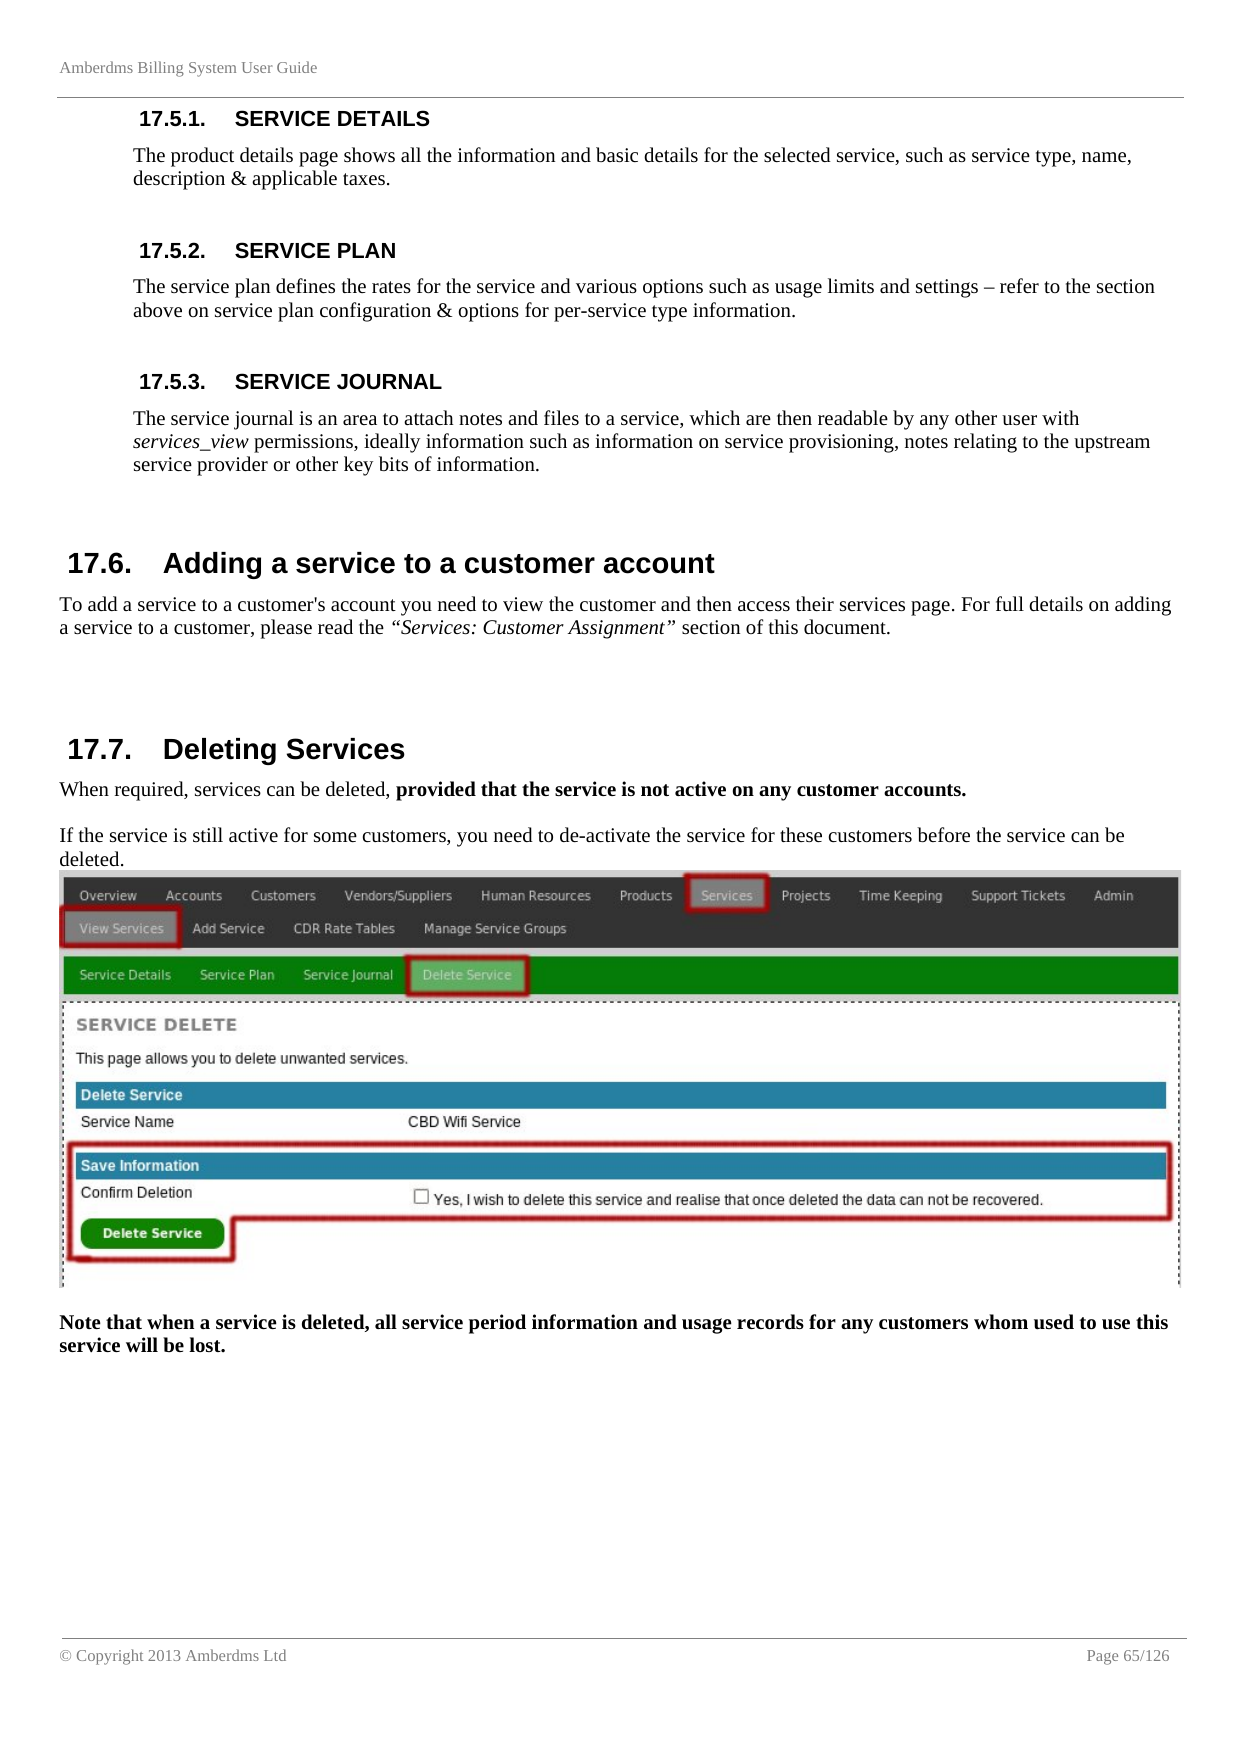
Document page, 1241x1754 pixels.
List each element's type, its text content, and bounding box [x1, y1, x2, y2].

subtitle Adding a service to a customer account [59, 547, 1181, 580]
picture [59, 870, 1182, 1288]
subtitle Service Plan [133, 238, 1181, 263]
subtitle Deleting Services [59, 733, 1181, 766]
text When required, services can be deleted, provided that the service is not active on any customer accounts. [59, 778, 1181, 801]
subtitle Service Details [133, 107, 1181, 131]
subtitle Service Journal [133, 370, 1181, 394]
text The service journal is an area to attach notes and files to a service, which are then readable by any other user with services_view permissions, ideally information such as information on service provisioning, notes relating to the upstream service provider or other key bits of information. [133, 407, 1181, 476]
text The product details page shows all the information and basic details for the selected service, such as service type, name, description & applicable taxes. [133, 144, 1181, 190]
text The service plan defines the rates for the service and various options such as usage limits and settings – refer to the section above on service plan configuration & options for per-service type information. [133, 275, 1181, 322]
text If the service is still active for some customers, you need to de-activate the service for these customers before the service can be deleted. [59, 824, 1181, 870]
text Note that when a service is deleted, all service period information and usage records for any customers whom used to use this service will be lost. [59, 1311, 1181, 1357]
text To add a service to a customer's account you need to view the customer and then access their services page. For full details on adding a service to a customer, please read the “Services: Customer Assignment” section of this document. [59, 592, 1181, 639]
